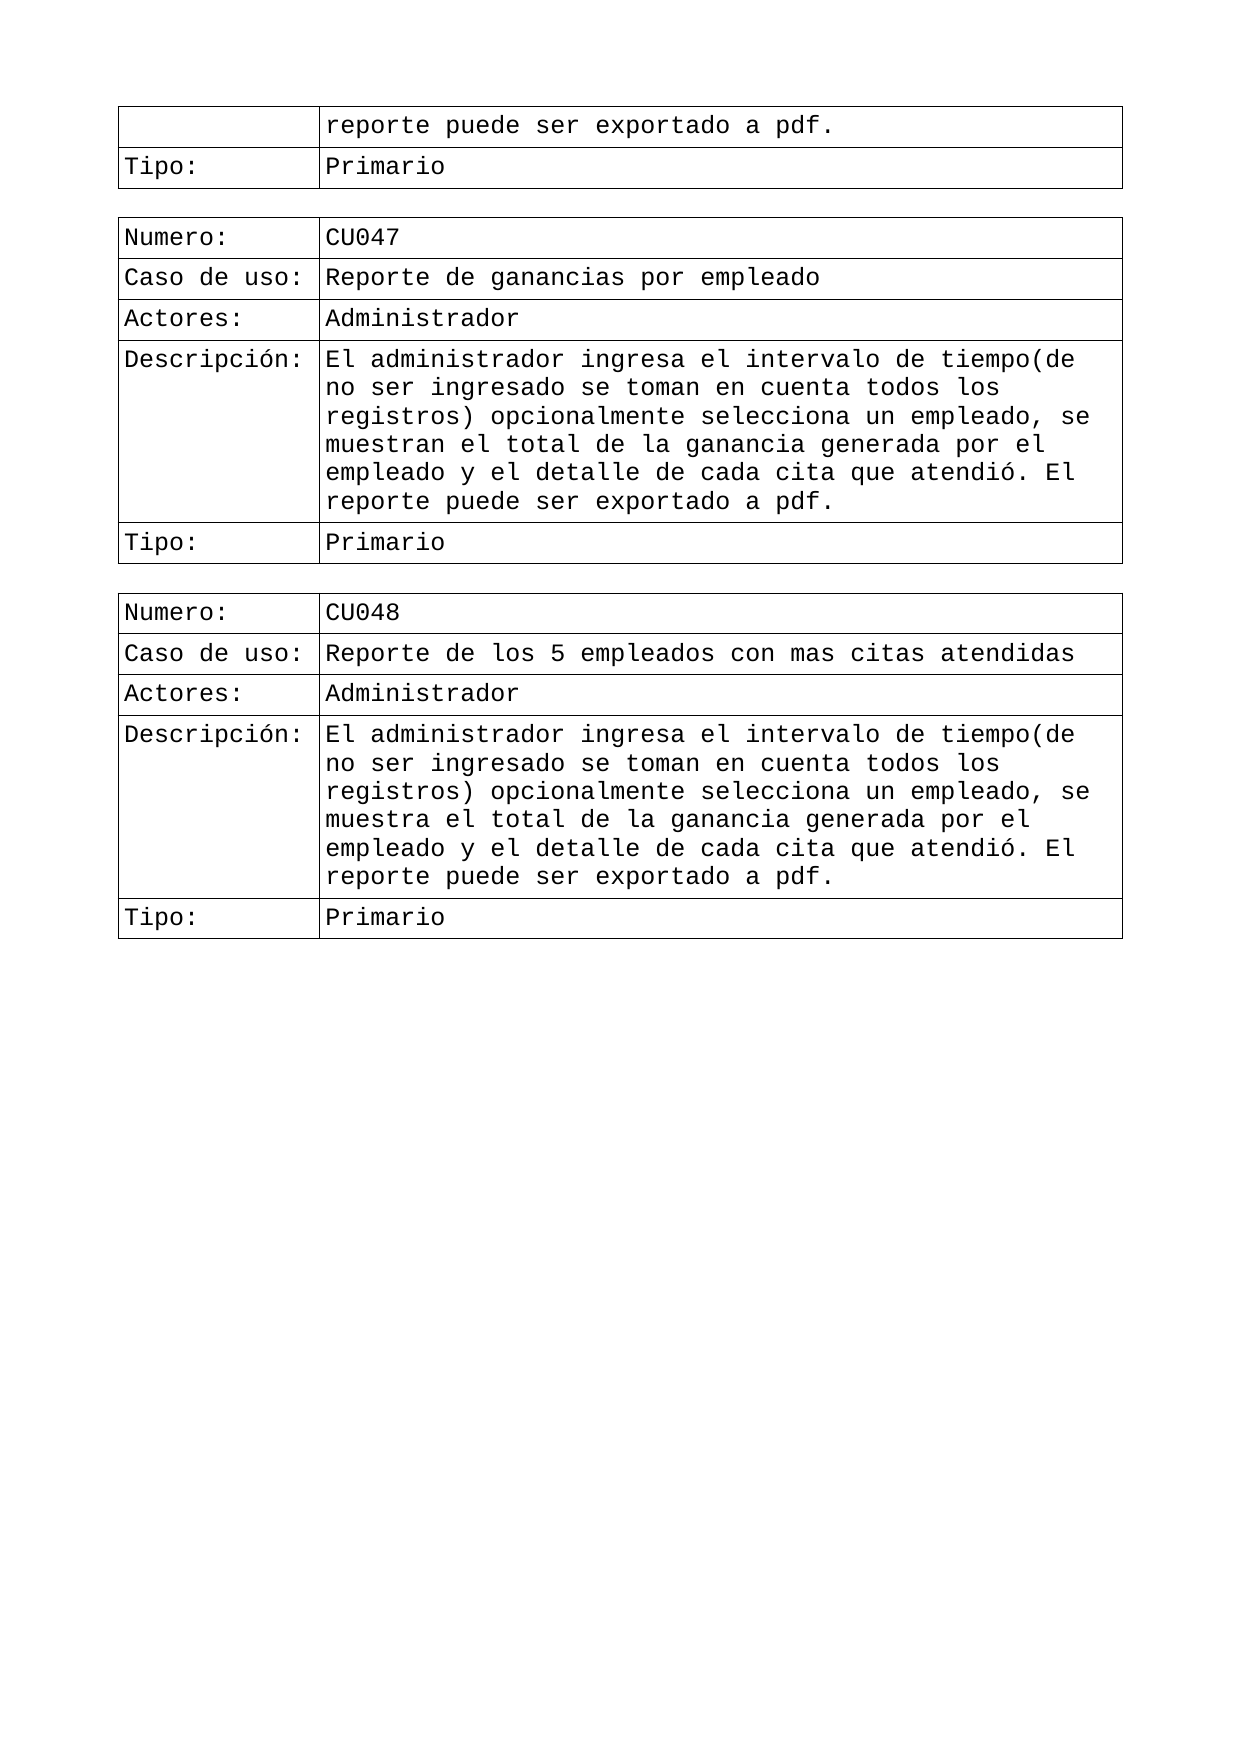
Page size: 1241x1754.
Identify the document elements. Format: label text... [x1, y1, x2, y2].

table_cell Administrador [320, 300, 1122, 340]
table_cell El administrador ingresa el intervalo de tiempo(de no ser ingresado se toman en cuenta todos los registros) opcionalmente selecciona un empleado, se muestra el total de la ganancia generada por el empleado y el detalle de cada cita que atendió. El reporte puede ser exportado a pdf. [320, 716, 1122, 897]
table_cell Caso de uso: [119, 634, 319, 674]
table_cell Primario [320, 523, 1122, 563]
table_header Numero: [119, 594, 319, 633]
table_cell Primario [320, 899, 1122, 938]
table_cell Reporte de los 5 empleados con mas citas atendidas [320, 634, 1122, 674]
table_cell reporte puede ser exportado a pdf. [320, 107, 1122, 147]
table_cell Actores: [119, 300, 319, 340]
table_cell Caso de uso: [119, 259, 319, 299]
table_cell El administrador ingresa el intervalo de tiempo(de no ser ingresado se toman en cuenta todos los registros) opcionalmente selecciona un empleado, se muestran el total de la ganancia generada por el empleado y el detalle de cada cita que atendió. El reporte puede ser exportado a pdf. [320, 341, 1122, 522]
table_cell Descripción: [119, 716, 319, 897]
table_cell Primario [320, 148, 1122, 188]
table_cell [119, 107, 319, 147]
table_header CU047 [320, 218, 1122, 258]
table_cell Actores: [119, 675, 319, 715]
table_header CU048 [320, 594, 1122, 633]
table_cell Tipo: [119, 148, 319, 188]
table_header Numero: [119, 218, 319, 258]
table_cell Tipo: [119, 523, 319, 563]
table_cell Tipo: [119, 899, 319, 938]
table_cell Descripción: [119, 341, 319, 522]
table_cell Administrador [320, 675, 1122, 715]
table_cell Reporte de ganancias por empleado [320, 259, 1122, 299]
